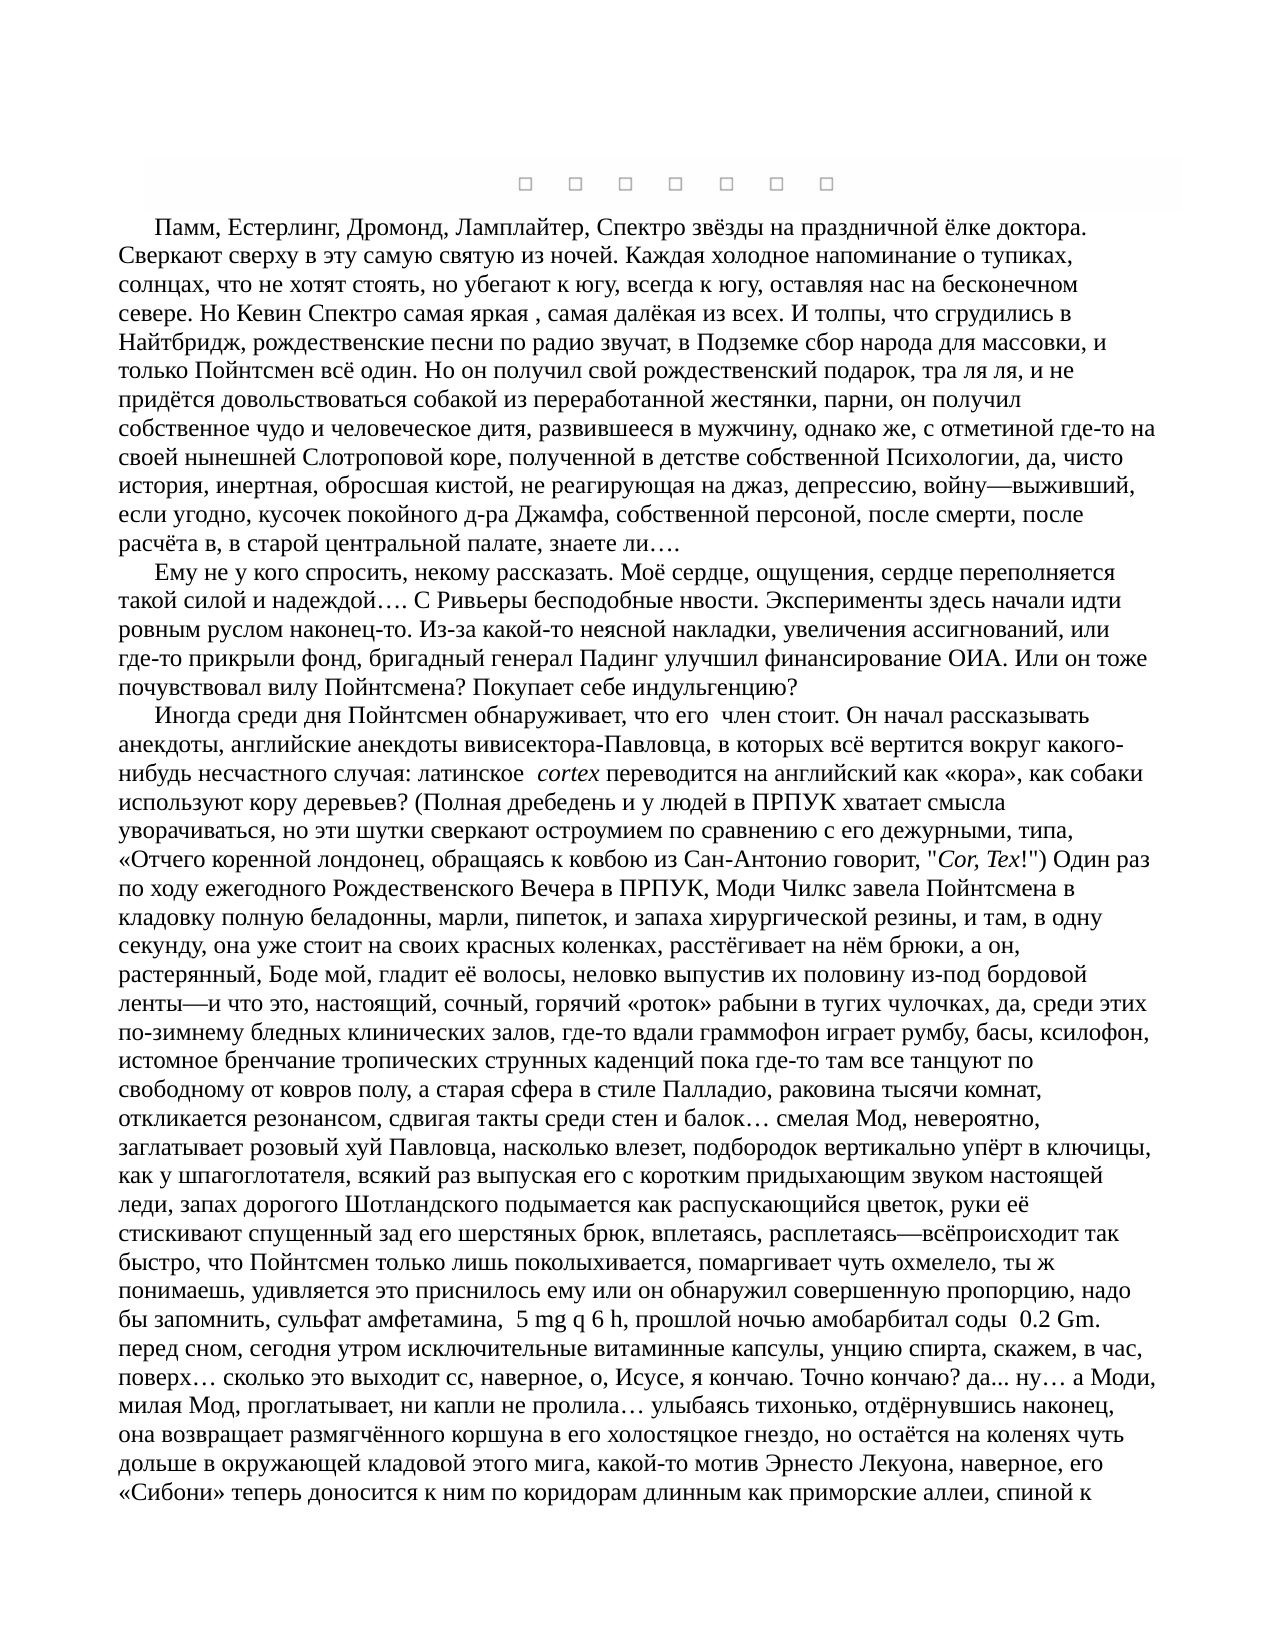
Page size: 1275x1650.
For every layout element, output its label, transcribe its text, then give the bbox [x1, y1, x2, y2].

text Памм, Естерлинг, Дромонд, Ламплайтер, Спектро звёзды на праздничной ёлке доктора. Сверкают сверху в эту самую святую из ночей. Каждая холодное напоминание о тупиках, солнцах, что не хотят стоять, но убегают к югу, всегда к югу, оставляя нас на бесконечном севере. Но Кевин Спектро самая яркая , самая далёкая из всех. И толпы, что сгрудились в Найтбридж, рождественские песни по радио звучат, в Подземке сбор народа для массовки, и только Пойнтсмен всё один. Но он получил свой рождественский подарок, тра ля ля, и не придётся довольствоваться собакой из переработанной жестянки, парни, он получил собственное чудо и человеческое дитя, развившееся в мужчину, однако же, с отметиной где-то на своей нынешней Слотроповой коре, полученной в детстве собственной Психологии, да, чисто история, инертная, обросшая кистой, не реагирующая на джаз, депрессию, войну—выживший, если угодно, кусочек покойного д-ра Джамфа, собственной персоной, после смерти, после расчёта в, в старой центральной палате, знаете ли…. [118, 147, 1157, 557]
picture [143, 157, 1182, 212]
text Иногда среди дня Пойнтсмен обнаруживает, что его член стоит. Он начал рассказывать анекдоты, английские анекдоты вивисектора-Павловца, в которых всё вертится вокруг какого-нибудь несчастного случая: латинское cortex переводится на английский как «кора», как собаки используют кору деревьев? (Полная дребедень и у людей в ПРПУК хватает смысла уворачиваться, но эти шутки сверкают остроумием по сравнению с его дежурными, типа, «Отчего коренной лондонец, обращаясь к ковбою из Сан-Антонио говорит, "Cor, Tex!") Один раз по ходу ежегодного Рождественского Вечера в ПРПУК, Моди Чилкс завела Пойнтсмена в кладовку полную беладонны, марли, пипеток, и запаха хирургической резины, и там, в одну секунду, она уже стоит на своих красных коленках, расстёгивает на нём брюки, а он, растерянный, Боде мой, гладит её волосы, неловко выпустив их половину из-под бордовой ленты—и что это, настоящий, сочный, горячий «роток» рабыни в тугих чулочках, да, среди этих по-зимнему бледных клинических залов, где-то вдали граммофон играет румбу, басы, ксилофон, истомное бренчание тропических струнных каденций пока где-то там все танцуют по свободному от ковров полу, а старая сфера в стиле Палладио, раковина тысячи комнат, откликается резонансом, сдвигая такты среди стен и балок… смелая Мод, невероятно, заглатывает розовый хуй Павловца, насколько влезет, подбородок вертикально упёрт в ключицы, как у шпагоглотателя, всякий раз выпуская его с коротким придыхающим звуком настоящей леди, запах дорогого Шотландского подымается как распускающийся цветок, руки её стискивают спущенный зад его шерстяных брюк, вплетаясь, расплетаясь—всёпроисходит так быстро, что Пойнтсмен только лишь поколыхивается, помаргивает чуть охмелело, ты ж понимаешь, удивляется это приснилось ему или он обнаружил совершенную пропорцию, надо бы запомнить, сульфат амфетамина, 5 mg q 6 h, прошлой ночью амобарбитал соды 0.2 Gm. перед сном, сегодня утром исключительные витаминные капсулы, унцию спирта, скажем, в час, поверх… сколько это выходит cc, наверное, о, Исусе, я кончаю. Точно кончаю? да... ну… а Моди, милая Мод, проглатывает, ни капли не пролила… улыбаясь тихонько, отдёрнувшись наконец, она возвращает размягчённого коршуна в его холостяцкое гнездо, но остаётся на коленях чуть дольше в окружающей кладовой этого мига, какой-то мотив Эрнесто Лекуона, наверное, его «Сибони» теперь доносится к ним по коридорам длинным как приморские аллеи, спиной к [118, 701, 1157, 1506]
text Ему не у кого спросить, некому рассказать. Моё сердце, ощущения, сердце переполняется такой силой и надеждой…. С Ривьеры бесподобные нвости. Эксперименты здесь начали идти ровным руслом наконец-то. Из-за какой-то неясной накладки, увеличения ассигнований, или где-то прикрыли фонд, бригадный генерал Падинг улучшил финансирование ОИА. Или он тоже почувствовал вилу Пойнтсмена? Покупает себе индульгенцию? [118, 557, 1157, 701]
